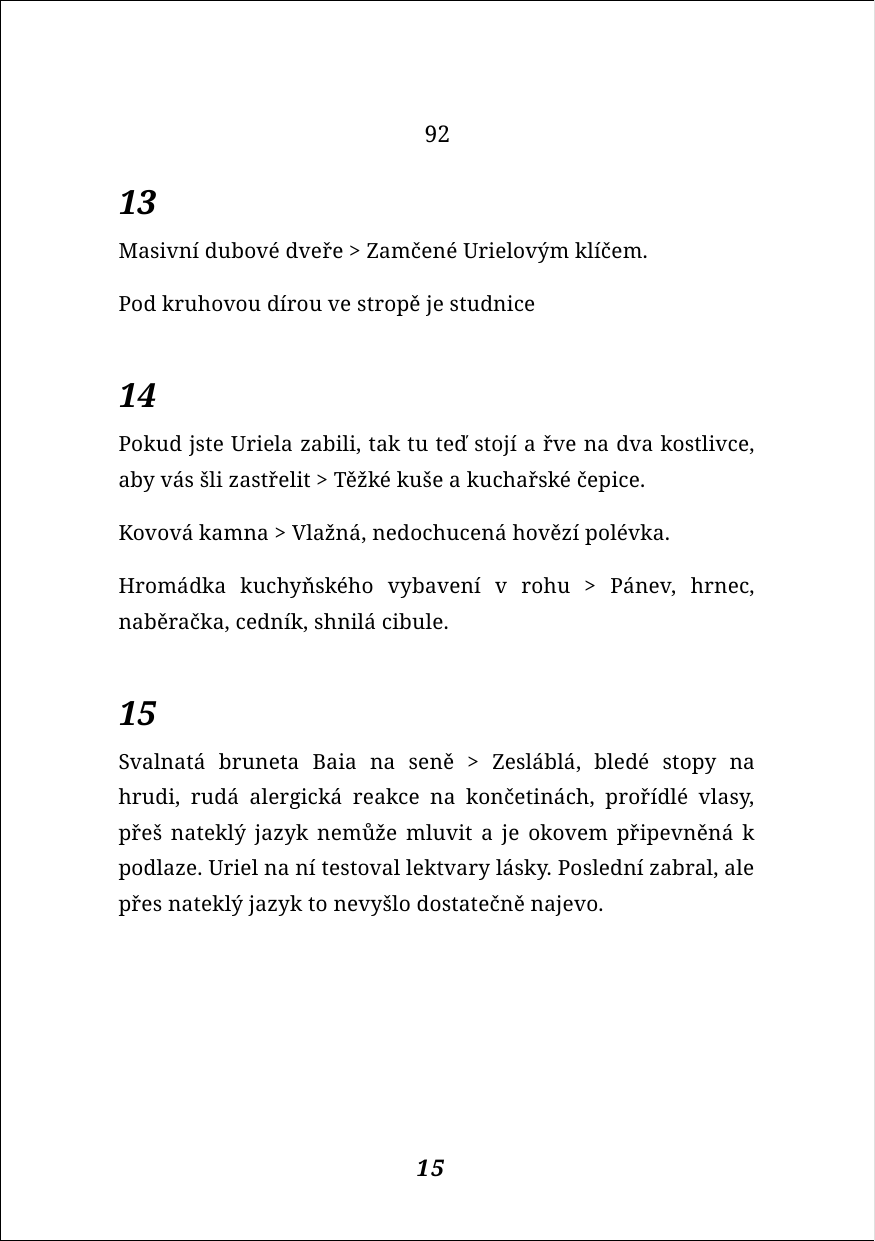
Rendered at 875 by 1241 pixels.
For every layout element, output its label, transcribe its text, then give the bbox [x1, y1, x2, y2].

text Svalnatá bruneta Baia na seně > Zesláblá, bledé stopy na hrudi, rudá alergická reakce na končetinách, prořídlé vlasy, přeš nateklý jazyk nemůže mluvit a je okovem připevněná k podlaze. Uriel na ní testoval lektvary lásky. Poslední zabral, ale přes nateklý jazyk to nevyšlo dostatečně najevo. [118, 747, 756, 917]
subtitle 13 [118, 179, 756, 224]
text Pokud jste Uriela zabili, tak tu teď stojí a řve na dva kostlivce, aby vás šli zastřelit > Těžké kuše a kuchařské čepice. [118, 429, 756, 493]
text Hromádka kuchyňského vybavení v rohu > Pánev, hrnec, naběračka, cedník, shnilá cibule. [118, 571, 756, 635]
text Pod kruhovou dírou ve stropě je studnice [118, 289, 756, 318]
subtitle 14 [118, 372, 756, 418]
subtitle 15 [118, 690, 756, 735]
text Masivní dubové dveře > Zamčené Urielovým klíčem. [118, 236, 756, 264]
text Kovová kamna > Vlažná, nedochucená hovězí polévka. [118, 518, 756, 547]
